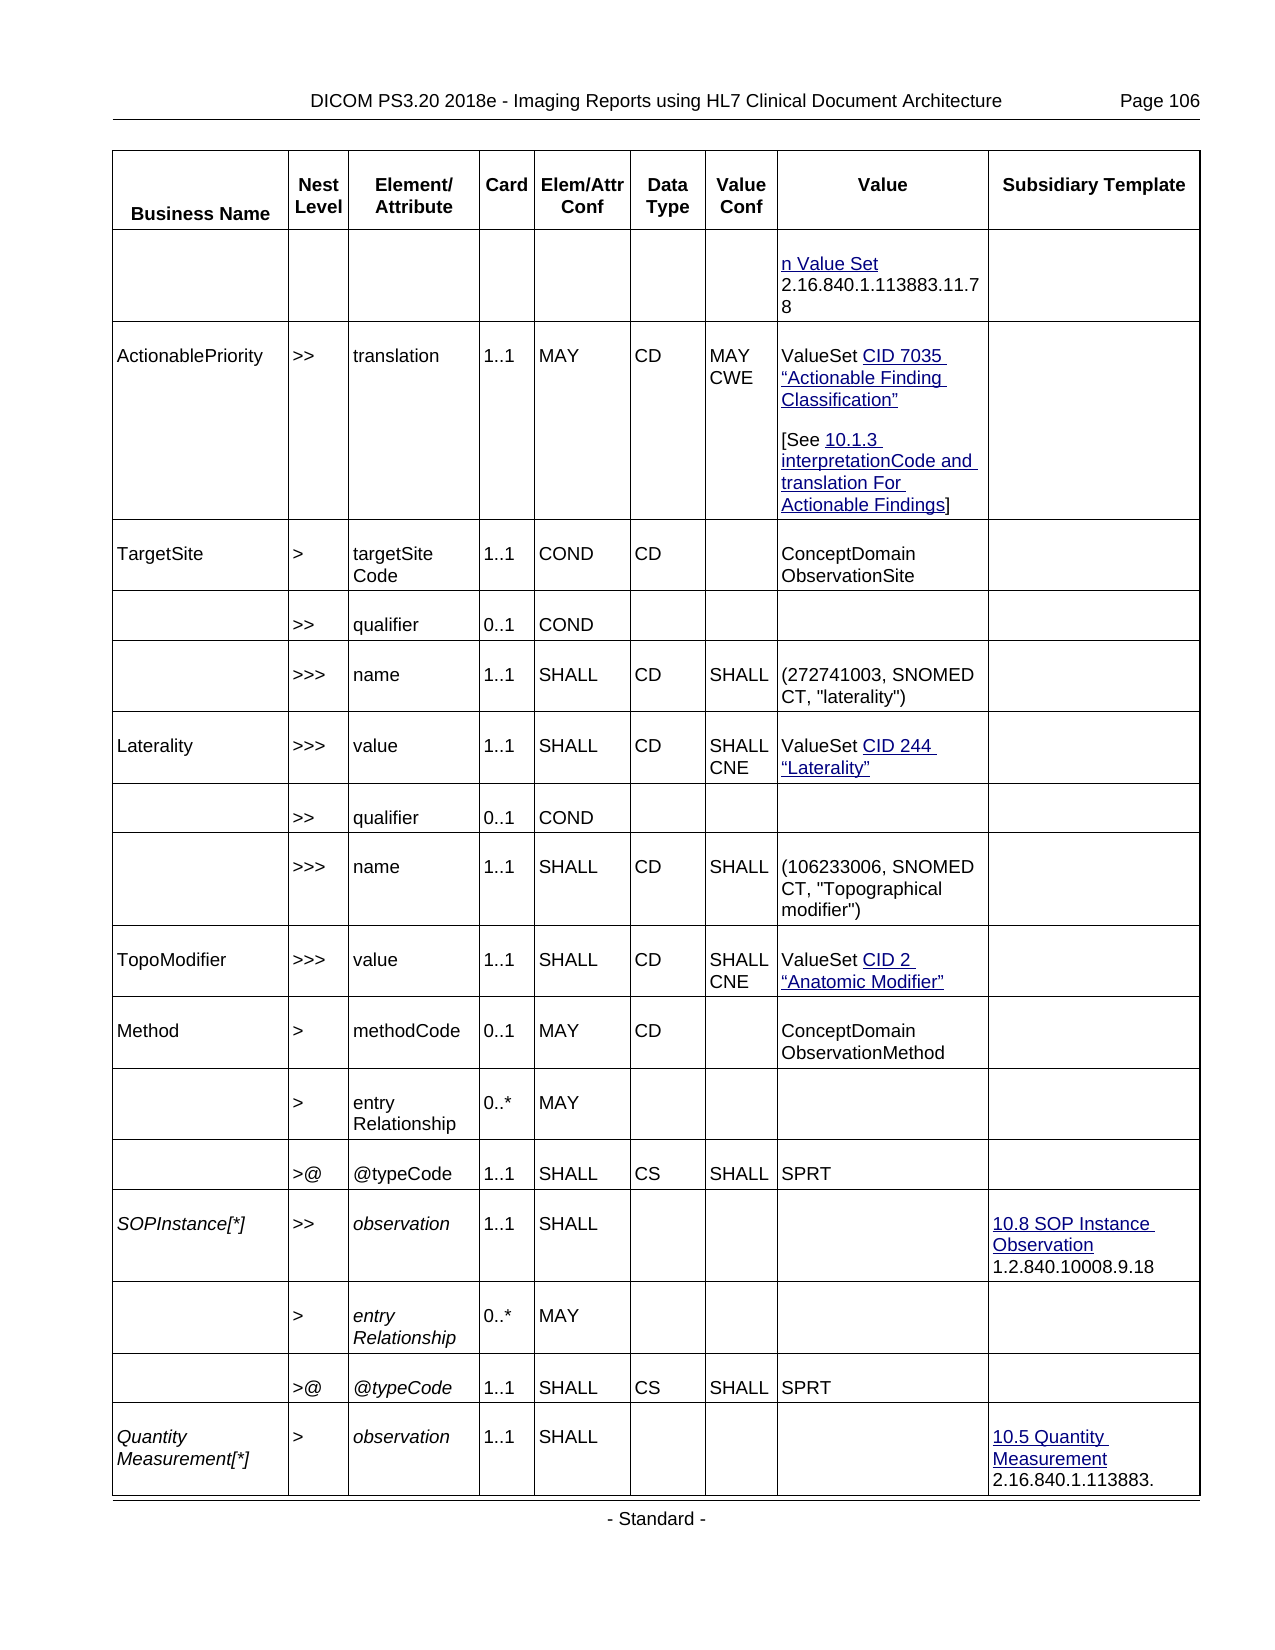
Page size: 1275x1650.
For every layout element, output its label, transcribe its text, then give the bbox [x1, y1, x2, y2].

table_cell 0..1 [480, 997, 534, 1067]
table_cell SHALL [535, 1403, 630, 1495]
table_cell [706, 520, 777, 590]
table_cell Method [113, 997, 288, 1067]
table_cell [989, 520, 1199, 590]
table_cell value [349, 712, 479, 782]
table_cell [989, 322, 1199, 519]
table_cell SHALL [535, 1190, 630, 1281]
table_cell > [289, 1282, 348, 1352]
table_cell [989, 1282, 1199, 1352]
table_cell [113, 1282, 288, 1352]
table_cell [113, 591, 288, 640]
table_cell MAY [535, 1282, 630, 1352]
table_cell Topo​Modifier [113, 926, 288, 996]
table_cell >> [289, 784, 348, 832]
table_cell > [289, 520, 348, 590]
table_cell [989, 997, 1199, 1067]
table_cell SHALL [706, 1140, 777, 1188]
table_cell >@ [289, 1354, 348, 1402]
table_cell >>> [289, 926, 348, 996]
table_cell name [349, 833, 479, 925]
table_cell > [289, 1403, 348, 1495]
table_cell MAY [535, 997, 630, 1067]
table_cell [113, 230, 288, 321]
table_cell (106233006, SNOMED CT, "Topographical modifier") [778, 833, 988, 925]
table_cell 0..* [480, 1069, 534, 1139]
table_cell [631, 1282, 705, 1352]
table_cell [706, 591, 777, 640]
table_cell [113, 1354, 288, 1402]
table_cell CS [631, 1140, 705, 1188]
table_cell SHALL [706, 1354, 777, 1402]
table_header Elem/Attr Conf [535, 151, 630, 228]
table_cell [706, 1282, 777, 1352]
table_cell >@ [289, 1140, 348, 1188]
table_cell Target​Site [113, 520, 288, 590]
table_cell >> [289, 322, 348, 519]
table_header Data Type [631, 151, 705, 228]
table_cell [706, 1190, 777, 1281]
table_cell 0..* [480, 1282, 534, 1352]
table_cell SHALL [535, 712, 630, 782]
table_cell >> [289, 591, 348, 640]
table_cell MAY [535, 1069, 630, 1139]
table_cell [535, 230, 630, 321]
table_cell [113, 1140, 288, 1188]
table_cell [113, 1069, 288, 1139]
table_header Subsidiary Template [989, 151, 1199, 228]
table_cell @typeCode [349, 1354, 479, 1402]
table_cell [289, 230, 348, 321]
table_cell > [289, 997, 348, 1067]
table_cell CD [631, 641, 705, 711]
table_cell SHALL CNE [706, 712, 777, 782]
table_cell CD [631, 712, 705, 782]
table_cell [631, 591, 705, 640]
table_cell n Value Set 2.16.840.1.113883.11.78 [778, 230, 988, 321]
table_cell CD [631, 997, 705, 1067]
table_cell @typeCode [349, 1140, 479, 1188]
table_header Business Name [113, 151, 288, 228]
table_cell 1..1 [480, 641, 534, 711]
table_cell MAY [535, 322, 630, 519]
table_cell SHALL [706, 833, 777, 925]
table_cell name [349, 641, 479, 711]
table_header Value Conf [706, 151, 777, 228]
table_cell [989, 591, 1199, 640]
table_cell [989, 926, 1199, 996]
table_cell [706, 997, 777, 1067]
table_cell CD [631, 833, 705, 925]
table_cell SHALL CNE [706, 926, 777, 996]
table_cell [113, 833, 288, 925]
table_cell Laterality [113, 712, 288, 782]
table_header Nest Level [289, 151, 348, 228]
table_cell [631, 1190, 705, 1281]
table_cell [631, 1403, 705, 1495]
table_cell 1..1 [480, 520, 534, 590]
table_cell CD [631, 520, 705, 590]
table_cell (272741003, SNOMED CT, "laterality") [778, 641, 988, 711]
table_cell translation [349, 322, 479, 519]
table_cell [706, 784, 777, 832]
table_cell [778, 1282, 988, 1352]
table_header Value [778, 151, 988, 228]
table_cell SHALL [535, 926, 630, 996]
table_cell [989, 712, 1199, 782]
table_cell >>> [289, 712, 348, 782]
table_cell Actionable​Priority [113, 322, 288, 519]
table_cell target​Site​Code [349, 520, 479, 590]
table_cell 10.5 Quantity Measurement 2.16.840.1.113883.​ [989, 1403, 1199, 1495]
table_cell [706, 1403, 777, 1495]
table_cell observation [349, 1403, 479, 1495]
table_cell [778, 1190, 988, 1281]
table_cell 1..1 [480, 926, 534, 996]
table_cell 1..1 [480, 1403, 534, 1495]
table_cell ValueSet CID 2 “Anatomic Modifier” [778, 926, 988, 996]
table_header Card [480, 151, 534, 228]
table_cell 10.8 SOP Instance Observation 1.2.840.10008.9.18 [989, 1190, 1199, 1281]
table_cell SHALL [535, 833, 630, 925]
table_cell observation [349, 1190, 479, 1281]
table_cell qualifier [349, 591, 479, 640]
table_cell COND [535, 591, 630, 640]
table_cell CD [631, 322, 705, 519]
table_cell [349, 230, 479, 321]
table_cell [113, 784, 288, 832]
table_cell 1..1 [480, 712, 534, 782]
table_cell CD [631, 926, 705, 996]
table_cell CS [631, 1354, 705, 1402]
table_cell SHALL [535, 641, 630, 711]
table_cell [989, 784, 1199, 832]
table_cell [706, 230, 777, 321]
table_cell SPRT [778, 1354, 988, 1402]
table_cell method​Code [349, 997, 479, 1067]
table_cell >>> [289, 641, 348, 711]
table_cell value [349, 926, 479, 996]
table_cell [631, 784, 705, 832]
table_cell [989, 641, 1199, 711]
table_cell SOPInstance[*] [113, 1190, 288, 1281]
table_cell [778, 1403, 988, 1495]
table_cell [989, 1354, 1199, 1402]
table_cell Concept​Domain ObservationSite [778, 520, 988, 590]
table_cell Concept​Domain ObservationMethod [778, 997, 988, 1067]
table_cell [989, 833, 1199, 925]
table_cell SHALL [535, 1354, 630, 1402]
table_cell qualifier [349, 784, 479, 832]
table_cell ValueSet CID 244 “Laterality” [778, 712, 988, 782]
table_header Element/​Attribute [349, 151, 479, 228]
table_cell SPRT [778, 1140, 988, 1188]
table_cell 0..1 [480, 591, 534, 640]
table_cell [989, 1140, 1199, 1188]
table_cell [778, 591, 988, 640]
table_cell entry​Relationship [349, 1069, 479, 1139]
table_cell COND [535, 784, 630, 832]
table_cell 0..1 [480, 784, 534, 832]
table_cell ValueSet CID 7035 “Actionable Finding Classification” [See 10.1.3 interpretationCode and translation For Actionable Findings] [778, 322, 988, 519]
table_cell [989, 1069, 1199, 1139]
table_cell Quantity​Measurement[*] [113, 1403, 288, 1495]
table_cell [778, 1069, 988, 1139]
table_cell [989, 230, 1199, 321]
table_cell >> [289, 1190, 348, 1281]
table_cell 1..1 [480, 1354, 534, 1402]
table_cell [631, 1069, 705, 1139]
table_cell 1..1 [480, 1190, 534, 1281]
table_cell [480, 230, 534, 321]
table_cell [631, 230, 705, 321]
table_cell SHALL [535, 1140, 630, 1188]
table_cell entry​Relationship [349, 1282, 479, 1352]
table_cell 1..1 [480, 322, 534, 519]
table_cell [113, 641, 288, 711]
table_cell [778, 784, 988, 832]
table_cell MAY CWE [706, 322, 777, 519]
table_cell 1..1 [480, 833, 534, 925]
table_cell 1..1 [480, 1140, 534, 1188]
table_cell > [289, 1069, 348, 1139]
table_cell SHALL [706, 641, 777, 711]
table_cell >>> [289, 833, 348, 925]
table_cell [706, 1069, 777, 1139]
table_cell COND [535, 520, 630, 590]
